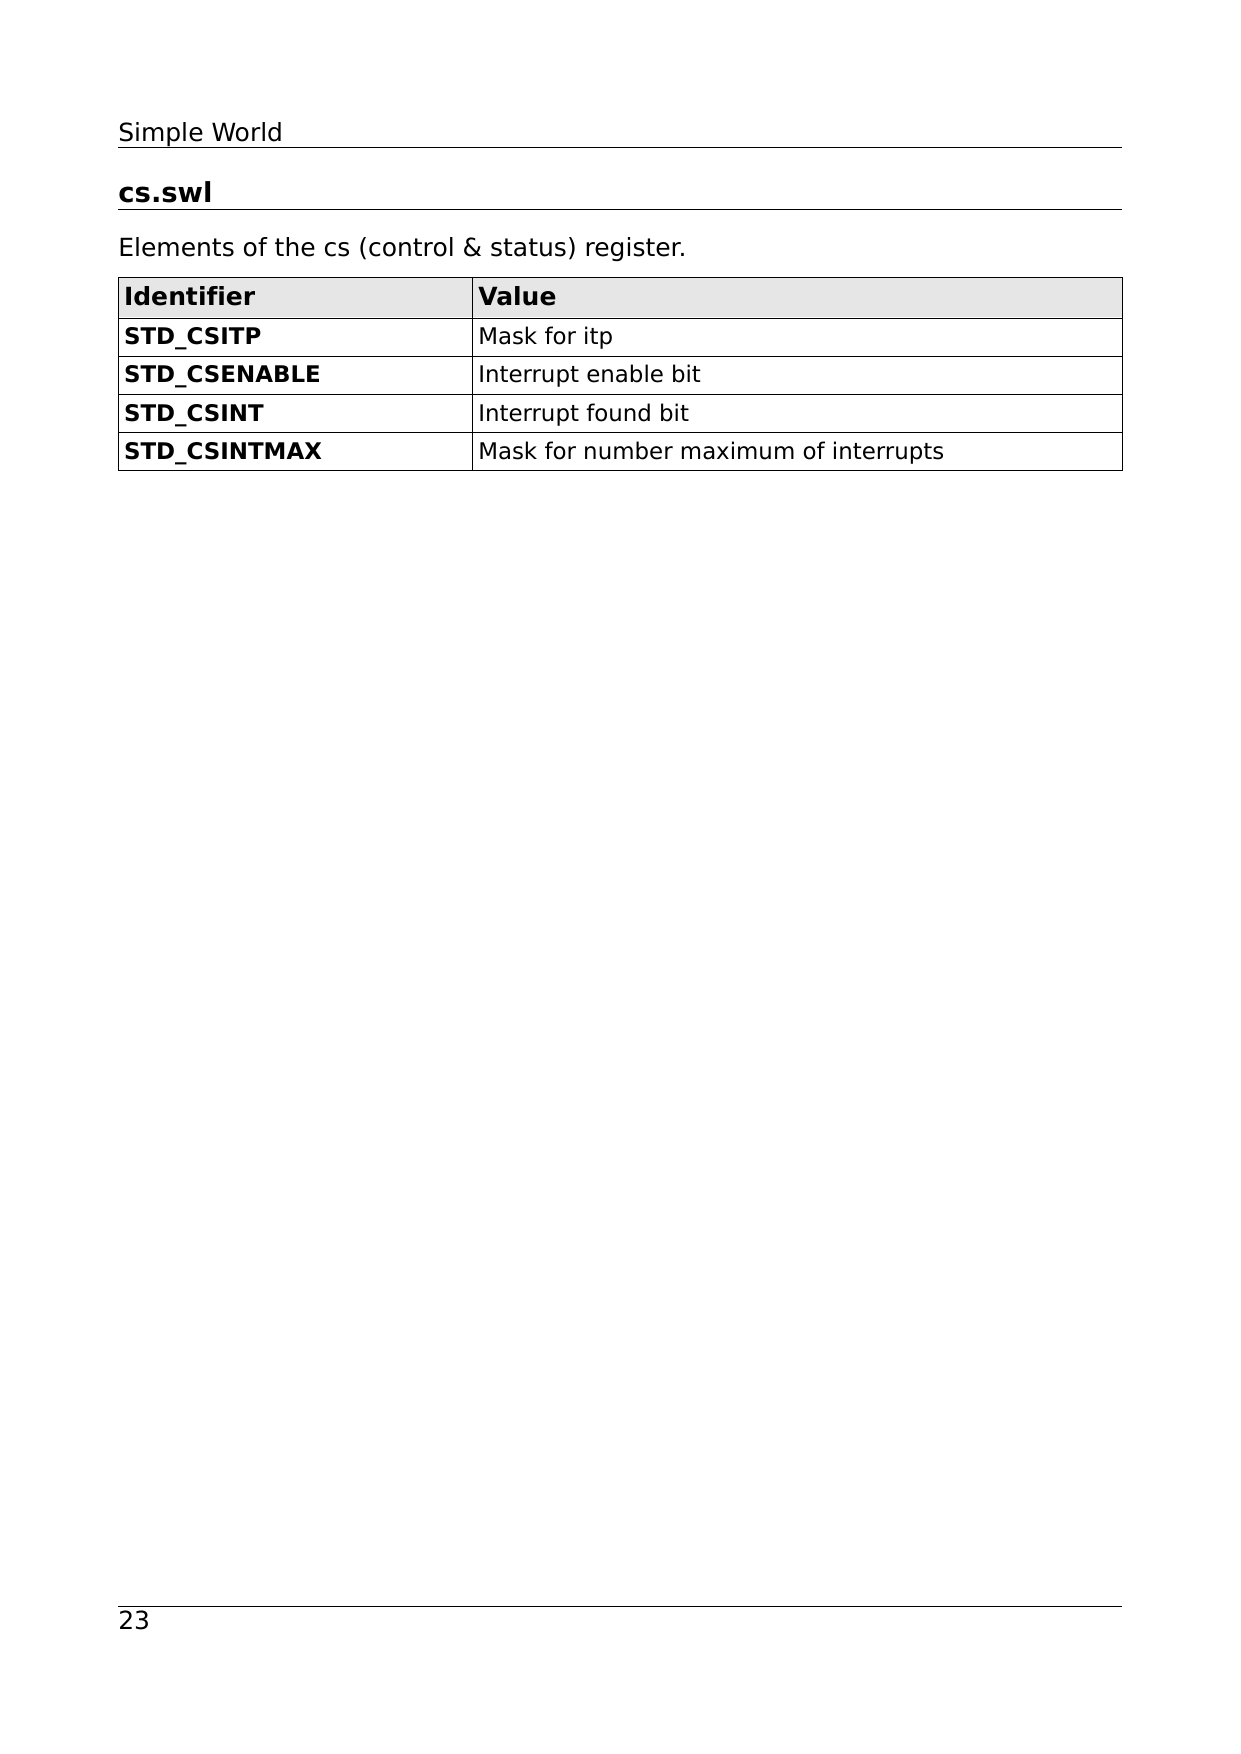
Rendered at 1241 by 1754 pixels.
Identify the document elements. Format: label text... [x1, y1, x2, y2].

table_cell Mask for itp [473, 319, 1122, 356]
table_cell STD_CSENABLE [119, 357, 472, 394]
table_cell STD_CSITP [119, 319, 472, 356]
table_header Value [473, 278, 1122, 317]
table_cell Interrupt enable bit [473, 357, 1122, 394]
table_cell STD_CSINTMAX [119, 433, 472, 470]
text Elements of the cs (control & status) register. [118, 233, 1122, 262]
table_cell Interrupt found bit [473, 395, 1122, 432]
table_cell STD_CSINT [119, 395, 472, 432]
table_header Identifier [119, 278, 472, 317]
title cs.swl [118, 177, 1122, 209]
table_cell Mask for number maximum of interrupts [473, 433, 1122, 470]
